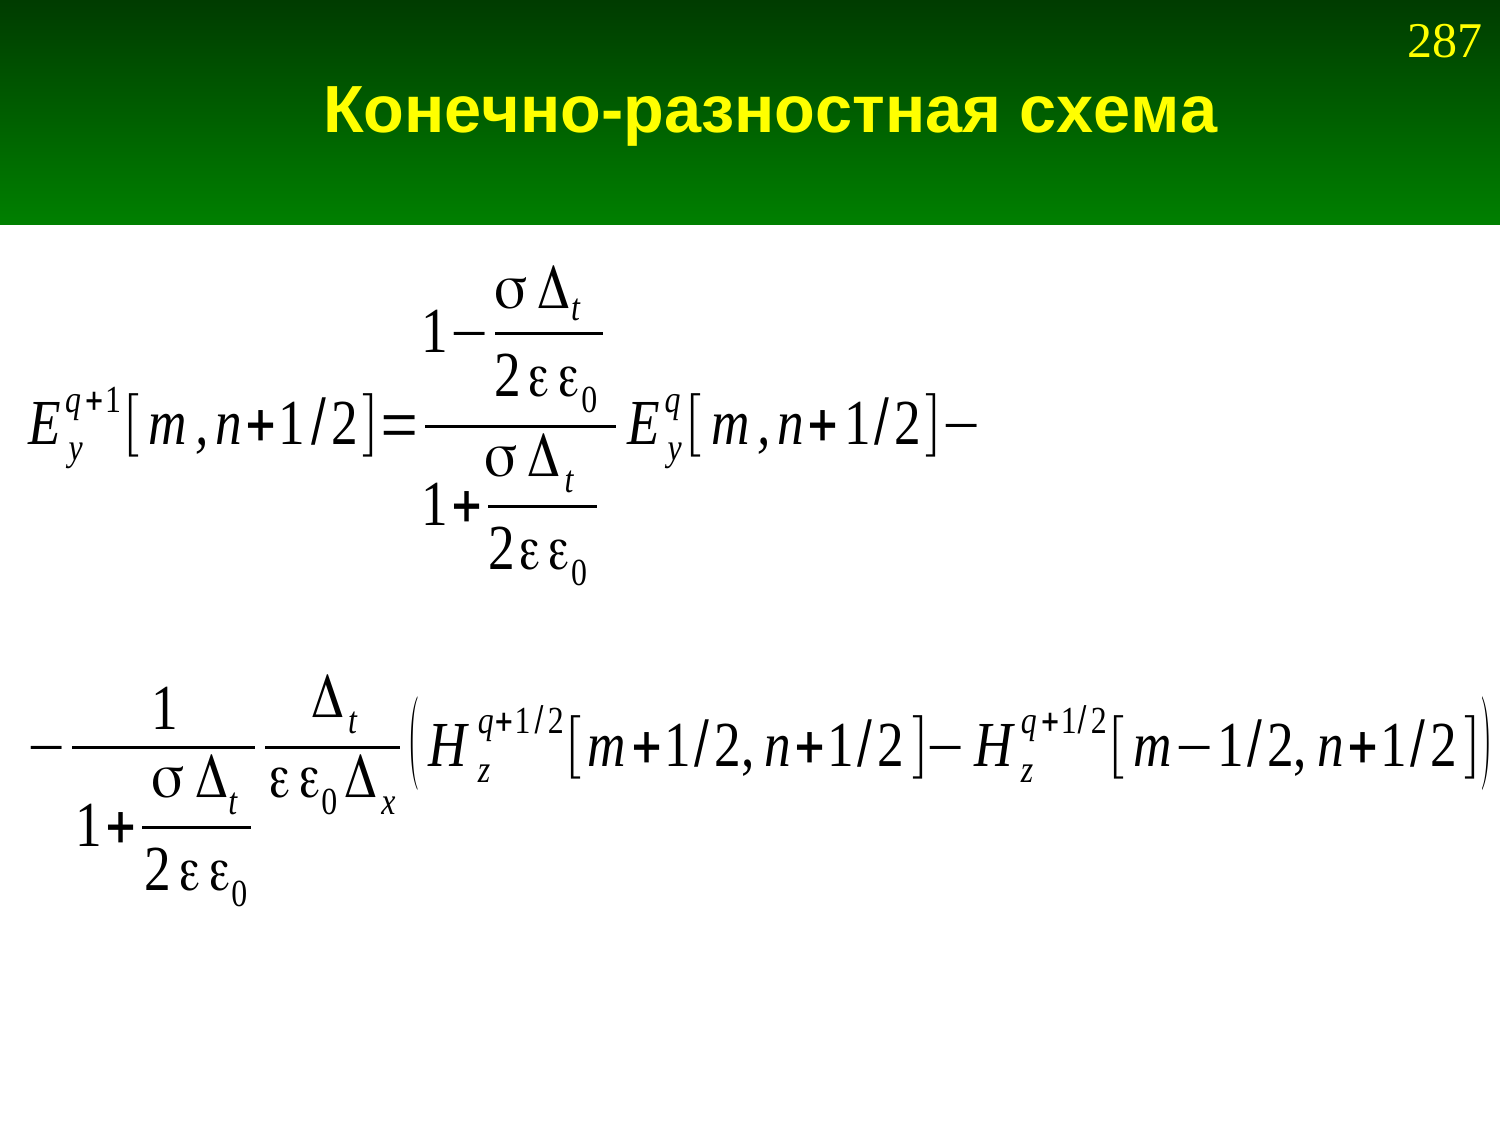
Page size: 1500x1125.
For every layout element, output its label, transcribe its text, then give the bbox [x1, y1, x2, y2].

title Конечно-разностная схема [100, 7, 1441, 204]
chart [11, 259, 1500, 914]
